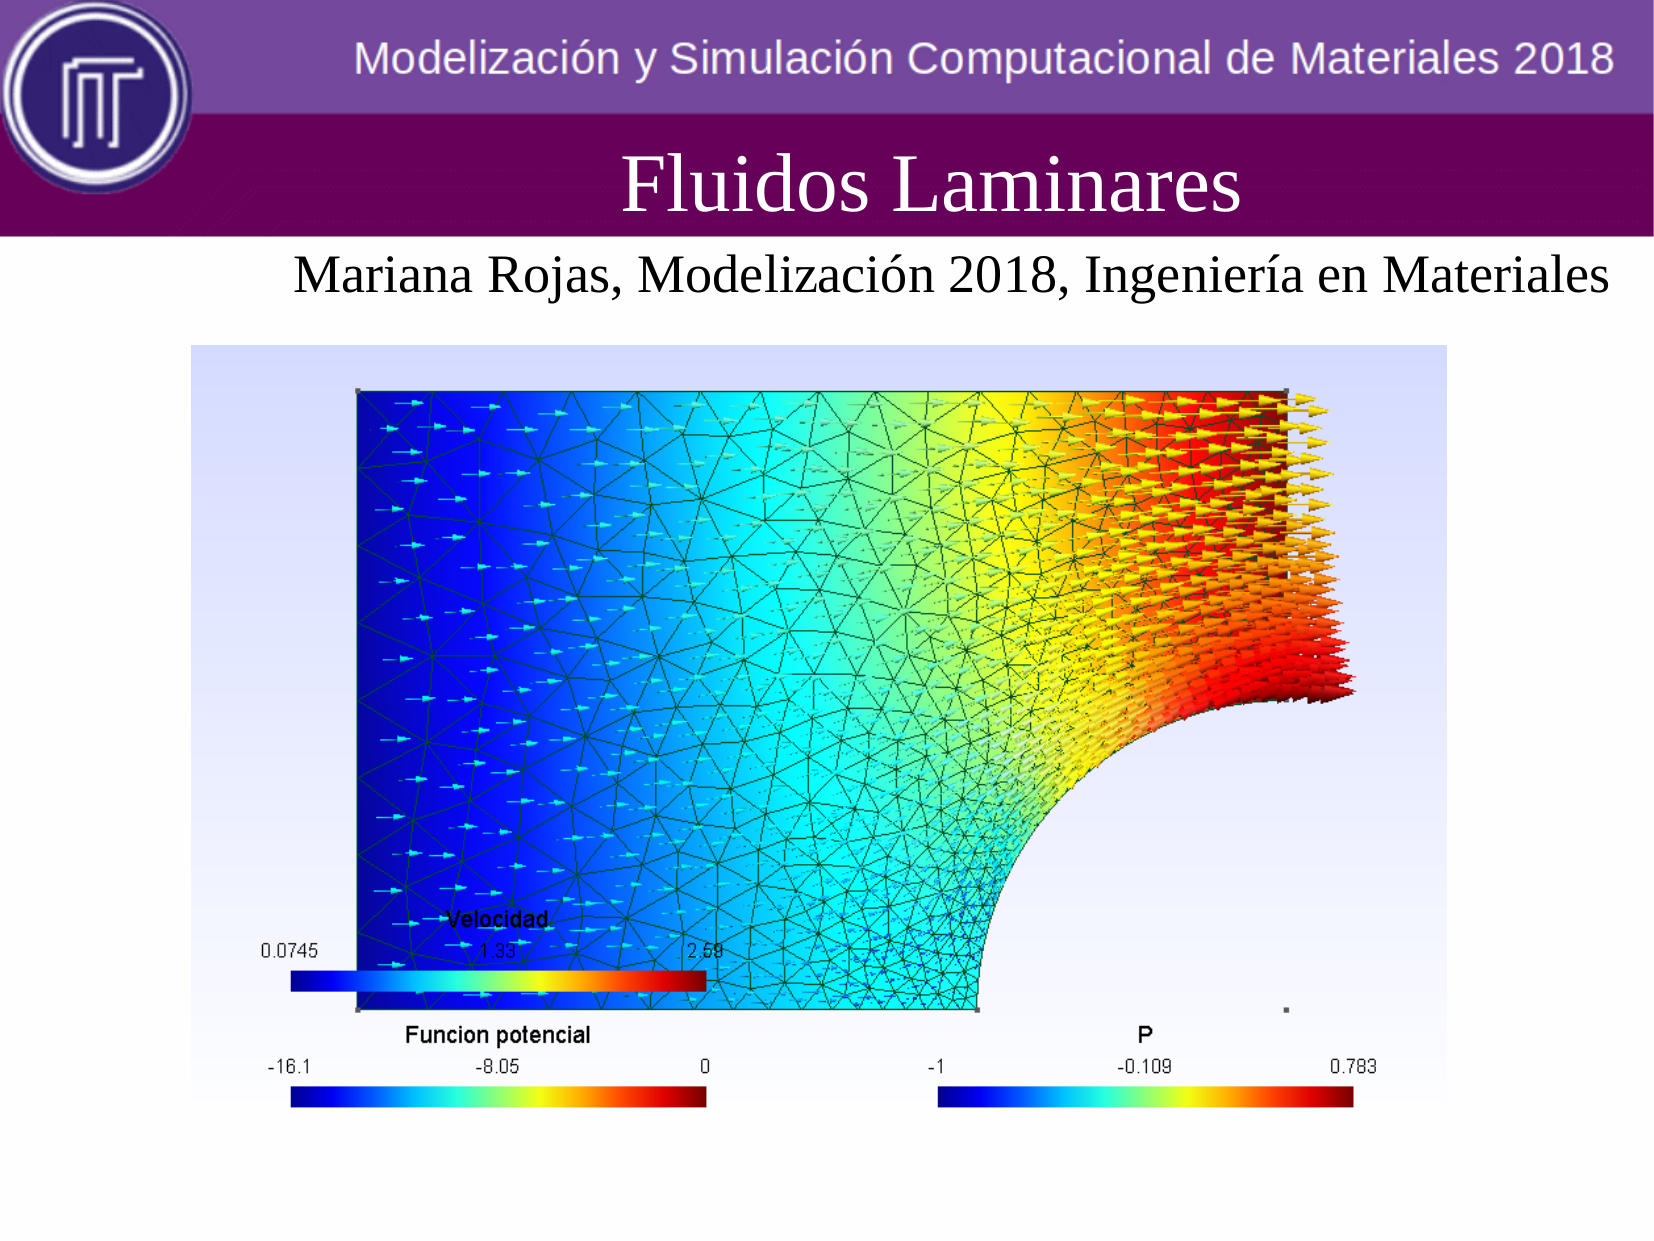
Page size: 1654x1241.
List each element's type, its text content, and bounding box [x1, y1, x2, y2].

text_box Fluidos Laminares [230, 130, 1634, 245]
picture [0, 0, 1654, 1241]
text_box Mariana Rojas, Modelización 2018, Ingeniería en Materiales [278, 237, 1654, 372]
